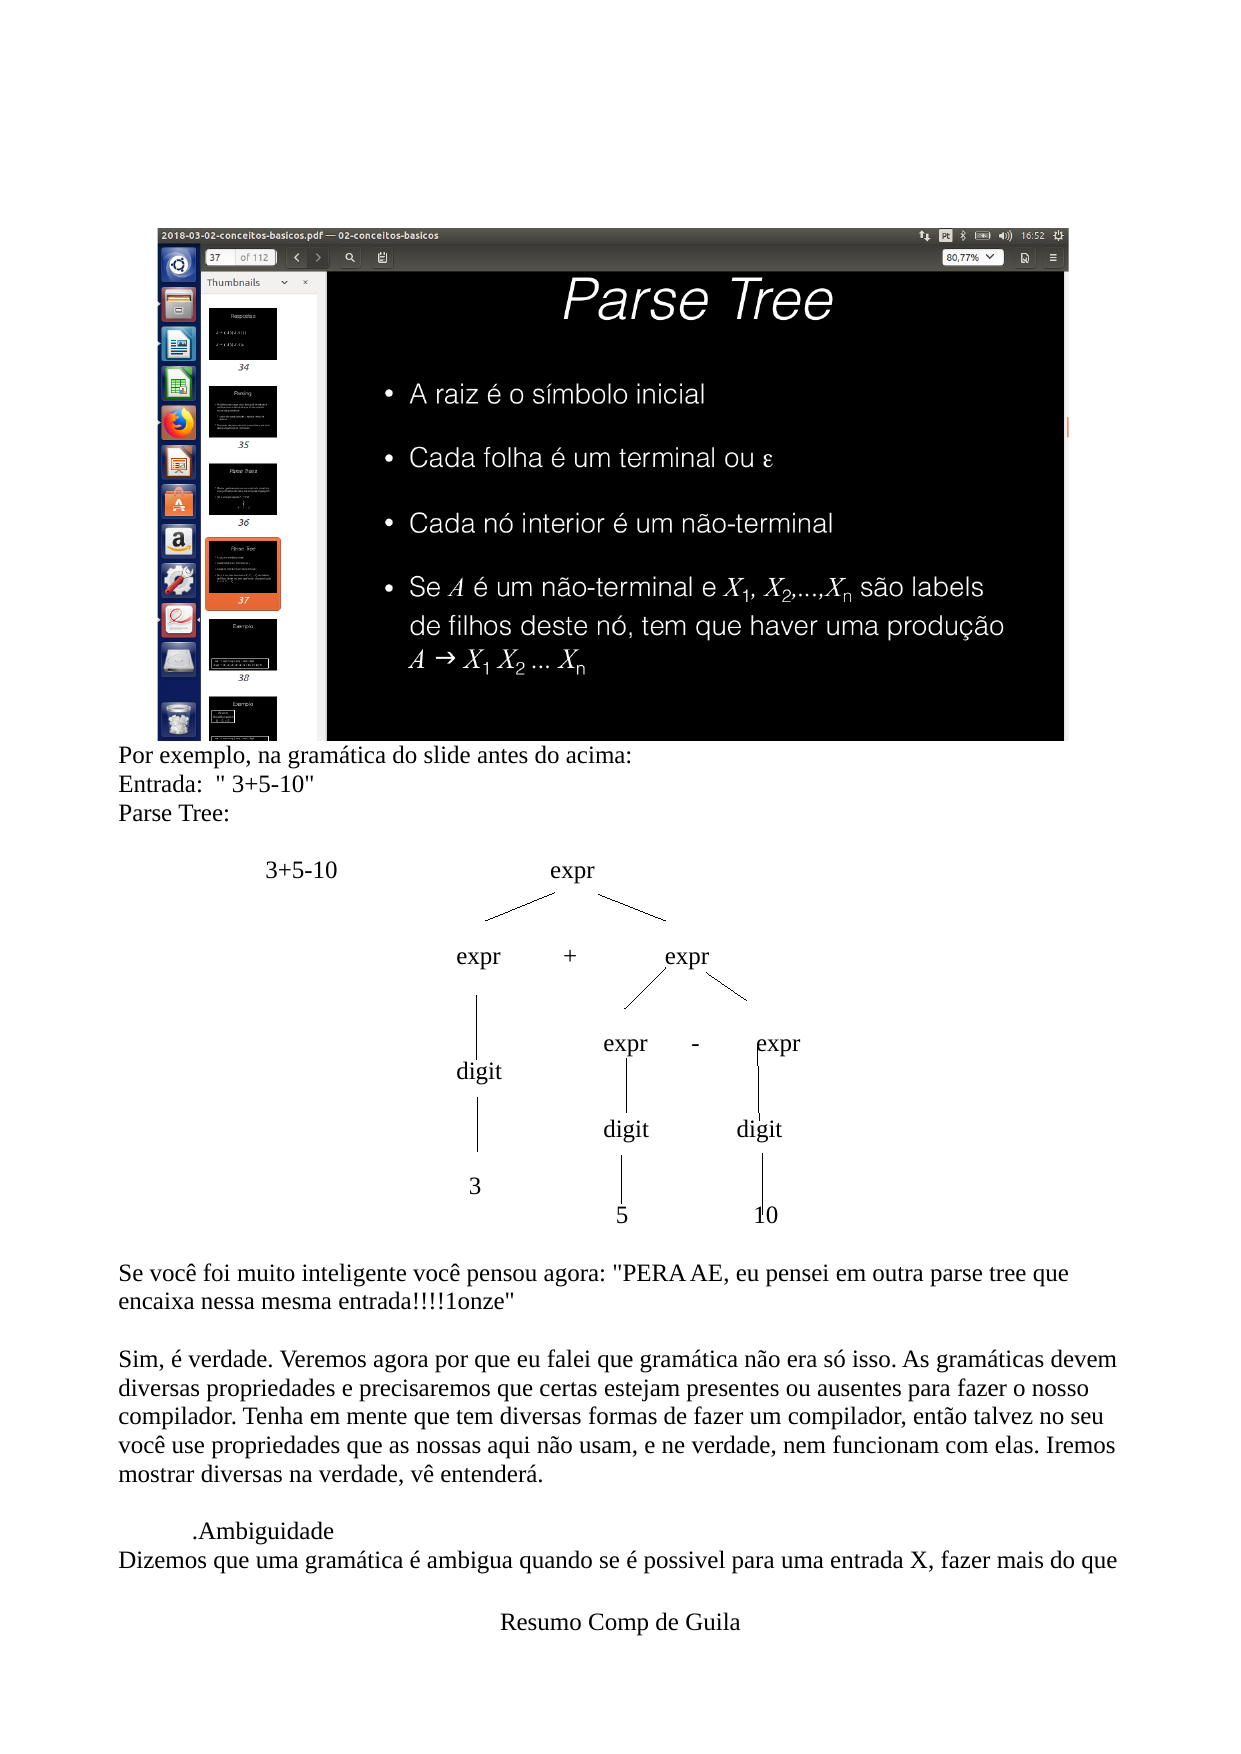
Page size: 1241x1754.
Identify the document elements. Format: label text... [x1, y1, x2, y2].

text expr - expr [477, 1028, 1122, 1056]
text .Ambiguidade [118, 1516, 1122, 1545]
text 5 10 [118, 1200, 1122, 1229]
text [622, 1171, 762, 1200]
text expr + expr [118, 941, 1122, 970]
text Se você foi muito inteligente você pensou agora: "PERA AE, eu pensei em outra parse tree que encaixa nessa mesma entrada!!!!1onze" [118, 1258, 1122, 1315]
text Sim, é verdade. Veremos agora por que eu falei que gramática não era só isso. As gramáticas devem diversas propriedades e precisaremos que certas estejam presentes ou ausentes para fazer o nosso compilador. Tenha em mente que tem diversas formas de fazer um compilador, então talvez no seu você use propriedades que as nossas aqui não usam, e ne verdade, nem funcionam com elas. Iremos mostrar diversas na verdade, vê entenderá. [118, 1344, 1122, 1488]
text Entrada: " 3+5-10" [118, 769, 1122, 798]
text Por exemplo, na gramática do slide antes do acima: [118, 205, 1122, 769]
text 3+5-10 expr [118, 855, 1122, 884]
text [118, 1028, 476, 1056]
text 3 [118, 1171, 621, 1200]
text [118, 1114, 477, 1143]
text [763, 1171, 1122, 1200]
text digit [118, 1056, 1122, 1085]
text Parse Tree: [118, 798, 1122, 826]
text digit digit [478, 1114, 1122, 1143]
text Dizemos que uma gramática é ambigua quando se é possivel para uma entrada X, fazer mais do que [118, 1545, 1122, 1574]
picture [157, 228, 1069, 741]
